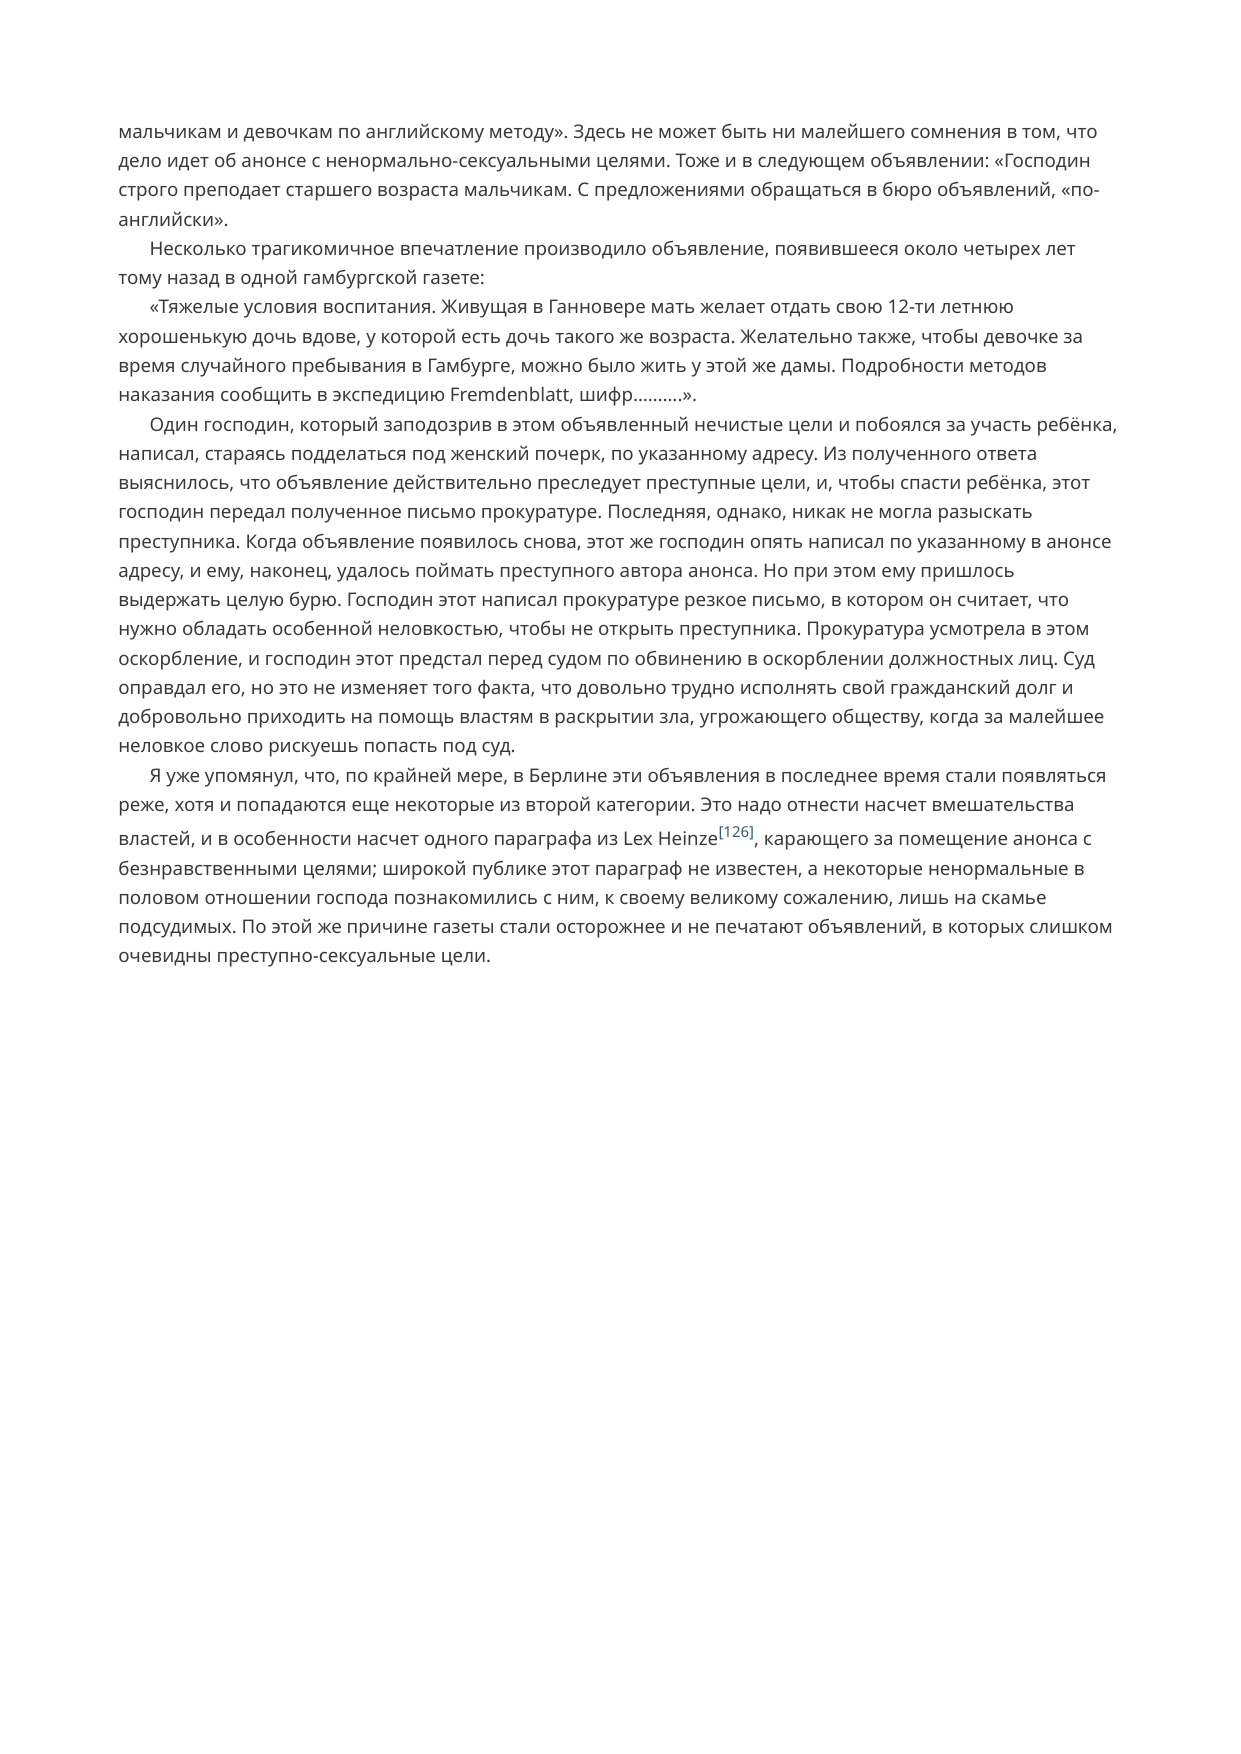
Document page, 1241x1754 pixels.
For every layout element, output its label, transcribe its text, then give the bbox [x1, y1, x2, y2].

text Я уже упомянул, что, по крайней мере, в Берлине эти объявления в последнее время стали появляться реже, хотя и попадаются еще некоторые из второй категории. Это надо отнести насчет вмешательства властей, и в особенности насчет одного параграфа из Lex Heinze[126], карающего за помещение анонса с безнравственными целями; широкой публике этот параграф не известен, а некоторые ненормальные в половом отношении господа познакомились с ним, к своему великому сожалению, лишь на скамье подсудимых. По этой же причине газеты стали осторожнее и не печатают объявлений, в которых слишком очевидны преступно-сексуальные цели. [118, 762, 1122, 968]
text «Тяжелые условия воспитания. Живущая в Ганновере мать желает отдать свою 12-ти летнюю хорошенькую дочь вдове, у которой есть дочь такого же возраста. Желательно также, чтобы девочке за время случайного пребывания в Гамбурге, можно было жить у этой же дамы. Подробности методов наказания сообщить в экспедицию Fremdenblatt, шифр……….». [118, 294, 1122, 407]
text Несколько трагикомичное впечатление производило объявление, появившееся около четырех лет тому назад в одной гамбургской газете: [118, 235, 1122, 290]
text мальчикам и девочкам по английскому методу». Здесь не может быть ни малейшего сомнения в том, что дело идет об анонсе с ненормально-сексуальными целями. Тоже и в следующем объявлении: «Господин строго преподает старшего возраста мальчикам. С предложениями обращаться в бюро объявлений, «по-английски». [118, 118, 1122, 231]
text Один господин, который заподозрив в этом объявленный нечистые цели и побоялся за участь ребёнка, написал, стараясь подделаться под женский почерк, по указанному адресу. Из полученного ответа выяснилось, что объявление действительно преследует преступные цели, и, чтобы спасти ребёнка, этот господин передал полученное письмо прокуратуре. Последняя, однако, никак не могла разыскать преступника. Когда объявление появилось снова, этот же господин опять написал по указанному в анонсе адресу, и ему, наконец, удалось поймать преступного автора анонса. Но при этом ему пришлось выдержать целую бурю. Господин этот написал прокуратуре резкое письмо, в котором он считает, что нужно обладать особенной неловкостью, чтобы не открыть преступника. Прокуратура усмотрела в этом оскорбление, и господин этот предстал перед судом по обвинению в оскорблении должностных лиц. Суд оправдал его, но это не изменяет того факта, что довольно трудно исполнять свой гражданский долг и добровольно приходить на помощь властям в раскрытии зла, угрожающего обществу, когда за малейшее неловкое слово рискуешь попасть под суд. [118, 411, 1122, 758]
